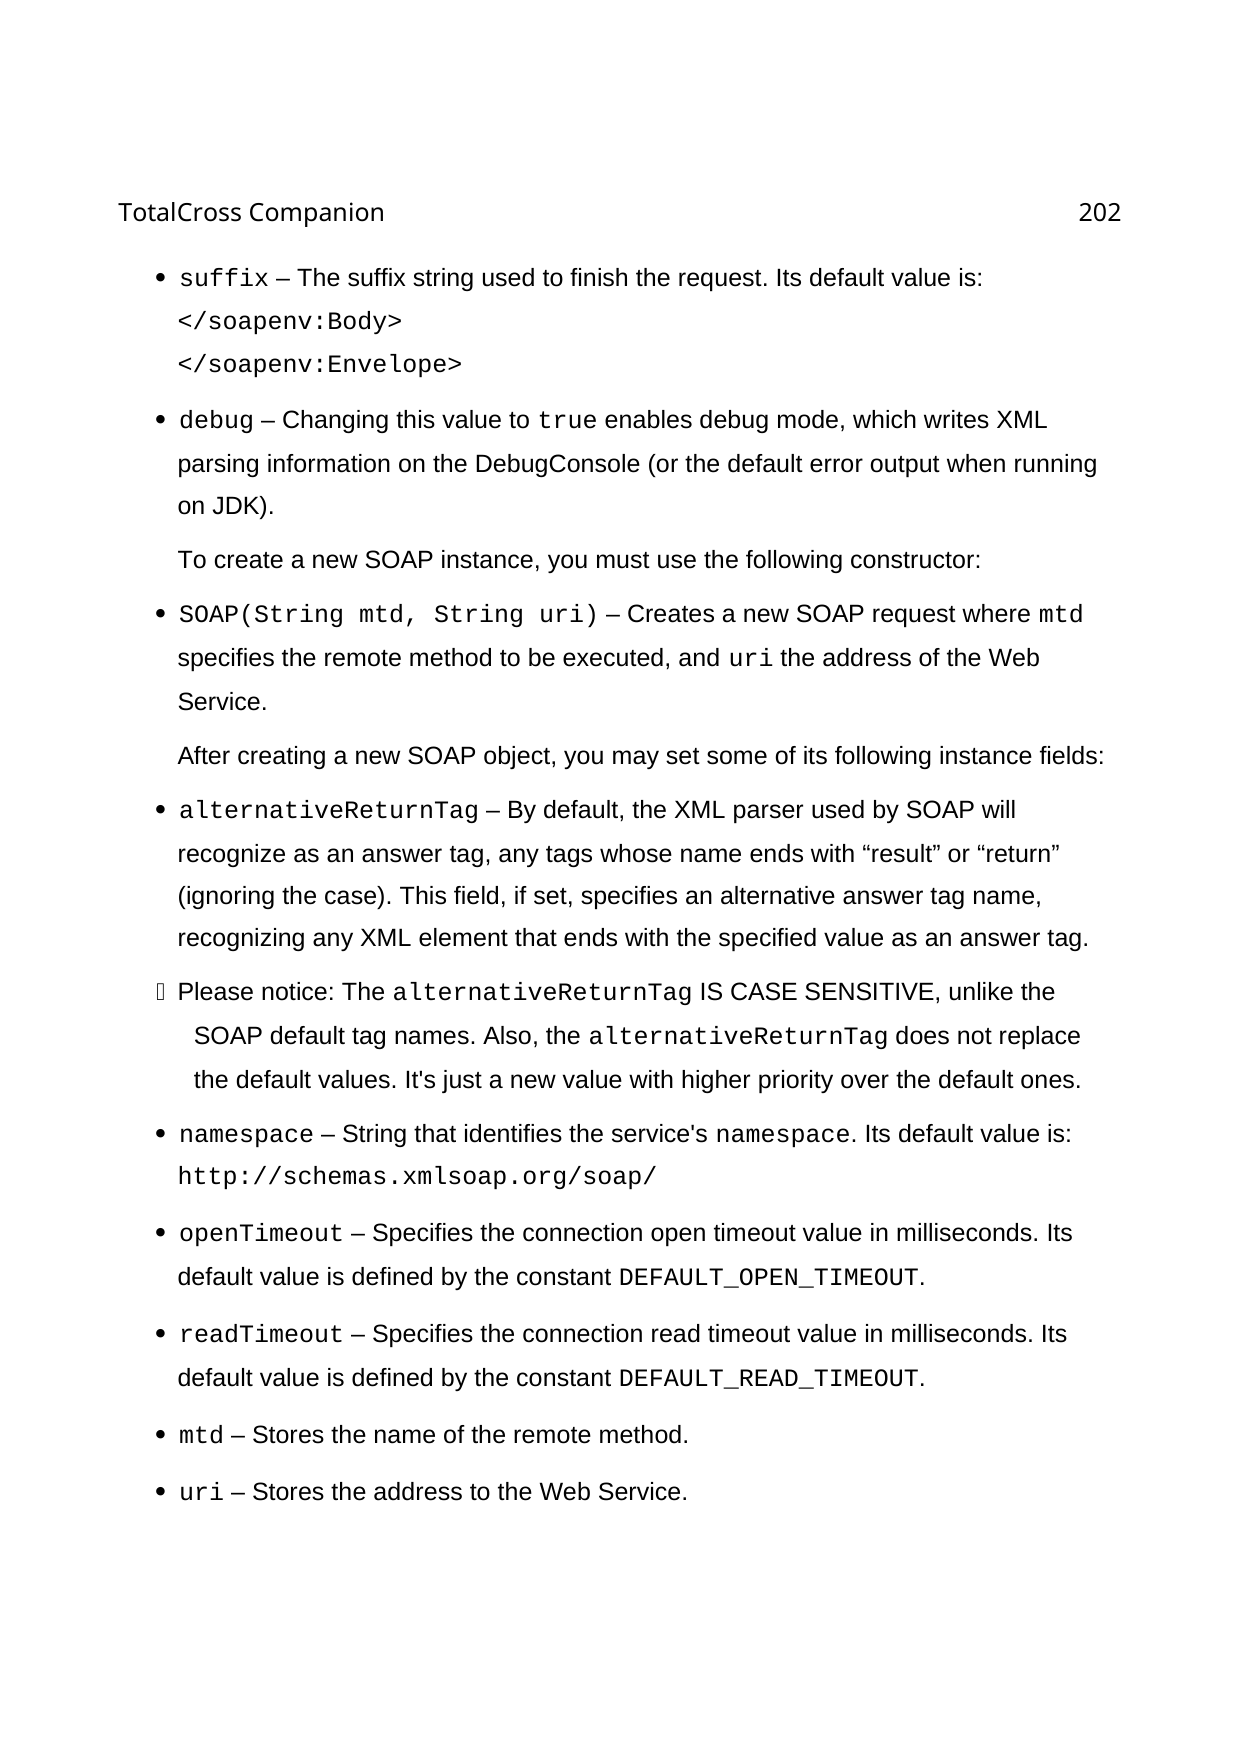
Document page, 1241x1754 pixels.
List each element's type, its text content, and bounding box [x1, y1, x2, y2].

list SOAP(String mtd, String uri) – Creates a new SOAP request where mtd specifies the remote method to be executed, and uri the address of the Web Service. [156, 600, 1122, 716]
text After creating a new SOAP object, you may set some of its following instance fields: [118, 742, 1122, 770]
list openTimeout – Specifies the connection open timeout value in milliseconds. Its default value is defined by the constant DEFAULT_OPEN_TIMEOUT. [156, 1218, 1122, 1293]
text To create a new SOAP instance, you must use the following constructor: [118, 546, 1122, 574]
list alternativeReturnTag – By default, the XML parser used by SOAP will recognize as an answer tag, any tags whose name ends with “result” or “return” (ignoring the case). This field, if set, specifies an alternative answer tag name, recognizing any XML element that ends with the specified value as an answer tag. [156, 796, 1122, 952]
list namespace – String that identifies the service's namespace. Its default value is: http://schemas.xmlsoap.org/soap/ [156, 1119, 1122, 1192]
list debug – Changing this value to true enables debug mode, which writes XML parsing information on the DebugConsole (or the default error output when running on JDK). [156, 406, 1122, 520]
list suffix – The suffix string used to finish the request. Its default value is: </soapenv:Body> </soapenv:Envelope> [156, 264, 1122, 380]
list Please notice: The alternativeReturnTag IS CASE SENSITIVE, unlike the SOAP default tag names. Also, the alternativeReturnTag does not replace the default values. It's just a new value with higher priority over the default ones. [156, 977, 1122, 1094]
list readTimeout – Specifies the connection read timeout value in milliseconds. Its default value is defined by the constant DEFAULT_READ_TIMEOUT. [156, 1319, 1122, 1394]
list uri – Stores the address to the Web Service. [156, 1478, 1122, 1508]
list mtd – Stores the name of the remote method. [156, 1421, 1122, 1451]
